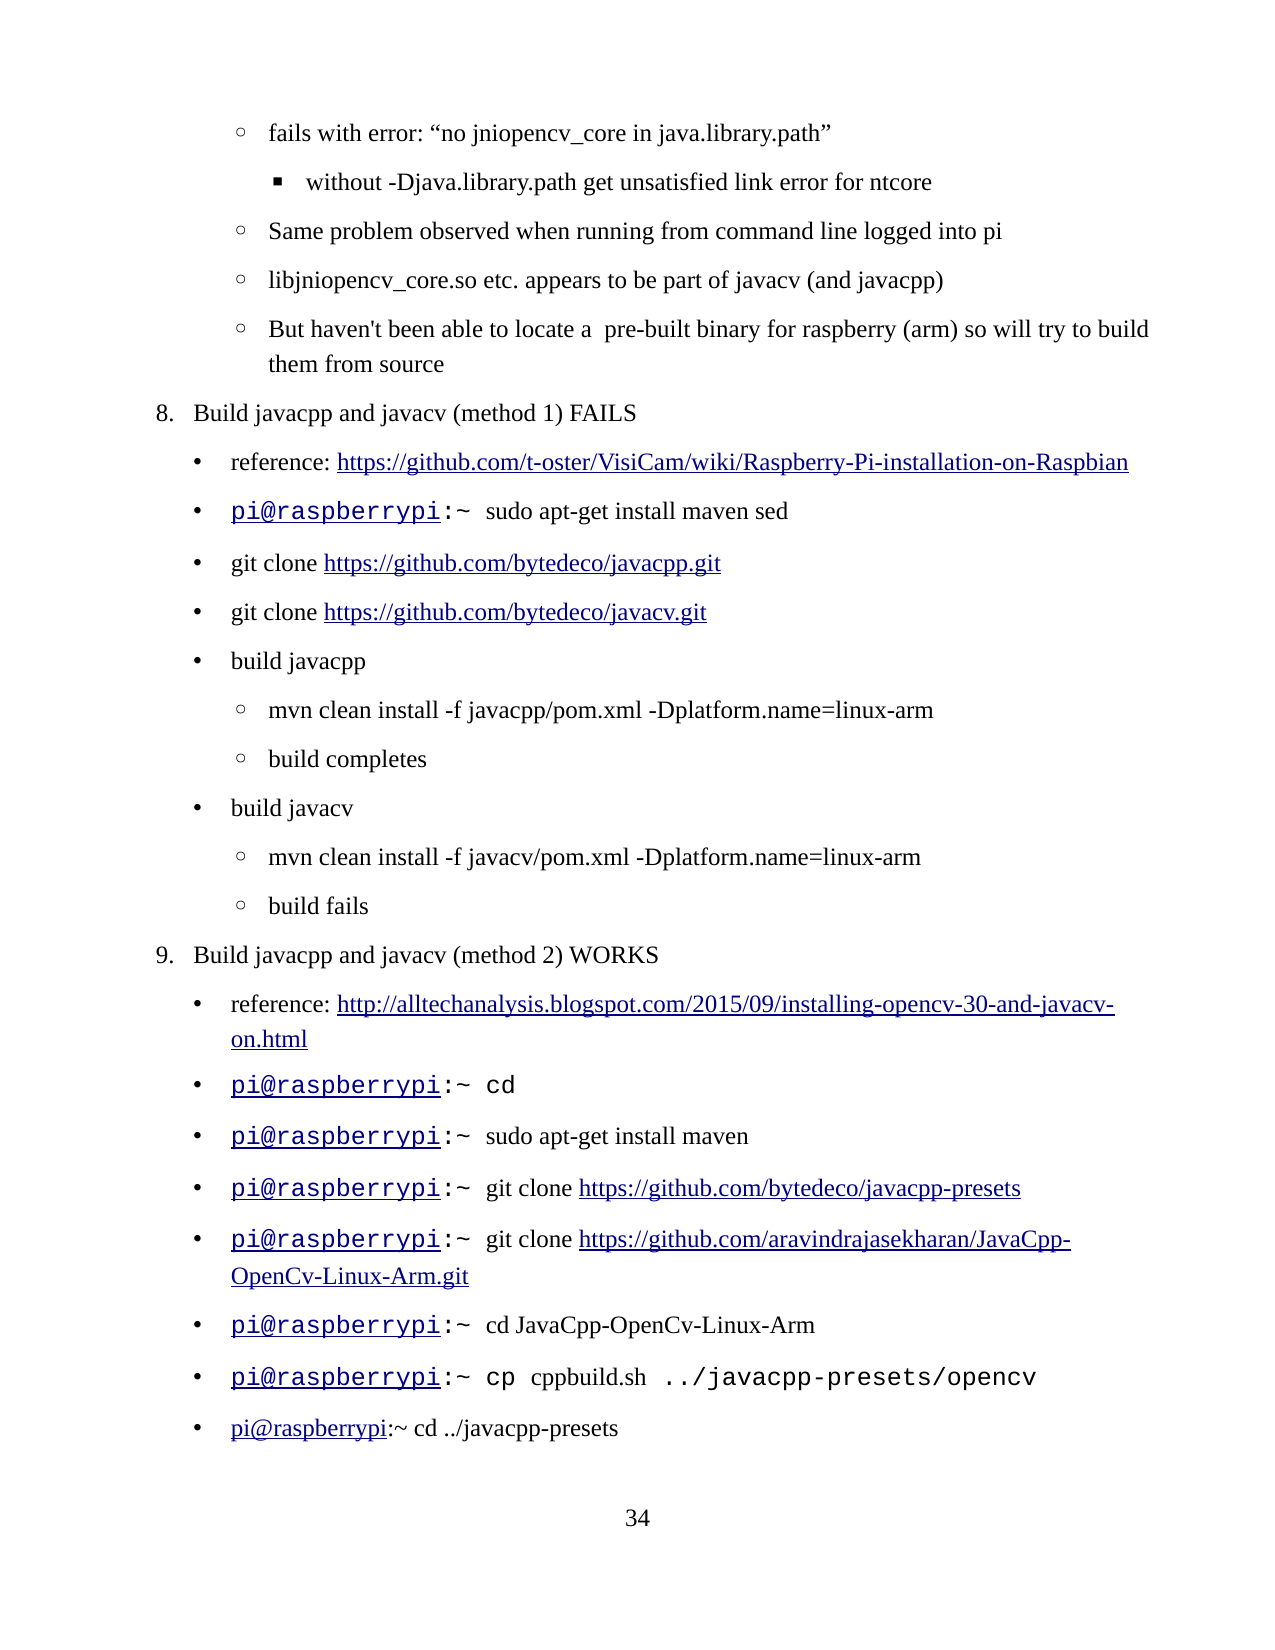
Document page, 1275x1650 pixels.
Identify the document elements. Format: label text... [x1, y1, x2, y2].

list pi@raspberrypi:~ cd JavaCpp-OpenCv-Linux-Arm [193, 1310, 1157, 1341]
list pi@raspberrypi:~ git clone https://github.com/bytedeco/javacpp-presets [193, 1173, 1157, 1204]
list libjniopencv_core.so etc. appears to be part of javacv (and javacpp) [231, 265, 1157, 294]
list reference: https://github.com/t-oster/VisiCam/wiki/Raspberry-Pi-installation-on-Raspbian [193, 447, 1157, 476]
list git clone https://github.com/bytedeco/javacv.git [193, 597, 1157, 625]
list pi@raspberrypi:~ git clone https://github.com/aravindrajasekharan/JavaCpp-OpenCv-Linux-Arm.git [193, 1224, 1157, 1290]
list mvn clean install -f javacpp/pom.xml -Dplatform.name=linux-arm [231, 695, 1157, 723]
list But haven't been able to locate a pre-built binary for raspberry (arm) so will try to build them from source [231, 314, 1157, 378]
list build fails [231, 891, 1157, 920]
list mvn clean install -f javacv/pom.xml -Dplatform.name=linux-arm [231, 842, 1157, 871]
list reference: http://alltechanalysis.blogspot.com/2015/09/installing-opencv-30-and-javacv-on.html [193, 989, 1157, 1052]
list Build javacpp and javacv (method 2) WORKS [156, 940, 1157, 969]
list git clone https://github.com/bytedeco/javacpp.git [193, 548, 1157, 576]
list build javacv [193, 793, 1157, 822]
list build javacpp [193, 646, 1157, 674]
list without -Djava.library.path get unsatisfied link error for ntcore [268, 167, 1157, 196]
list pi@raspberrypi:~ cp cppbuild.sh ../javacpp-presets/opencv [193, 1362, 1157, 1392]
list Same problem observed when running from command line logged into pi [231, 216, 1157, 245]
list build completes [231, 744, 1157, 773]
list pi@raspberrypi:~ sudo apt-get install maven [193, 1121, 1157, 1152]
list pi@raspberrypi:~ cd [193, 1073, 1157, 1101]
list pi@raspberrypi:~ cd ../javacpp-presets [193, 1413, 1157, 1442]
list Build javacpp and javacv (method 1) FAILS [156, 398, 1157, 427]
list fails with error: “no jniopencv_core in java.library.path” [231, 118, 1157, 147]
list pi@raspberrypi:~ sudo apt-get install maven sed [193, 496, 1157, 527]
